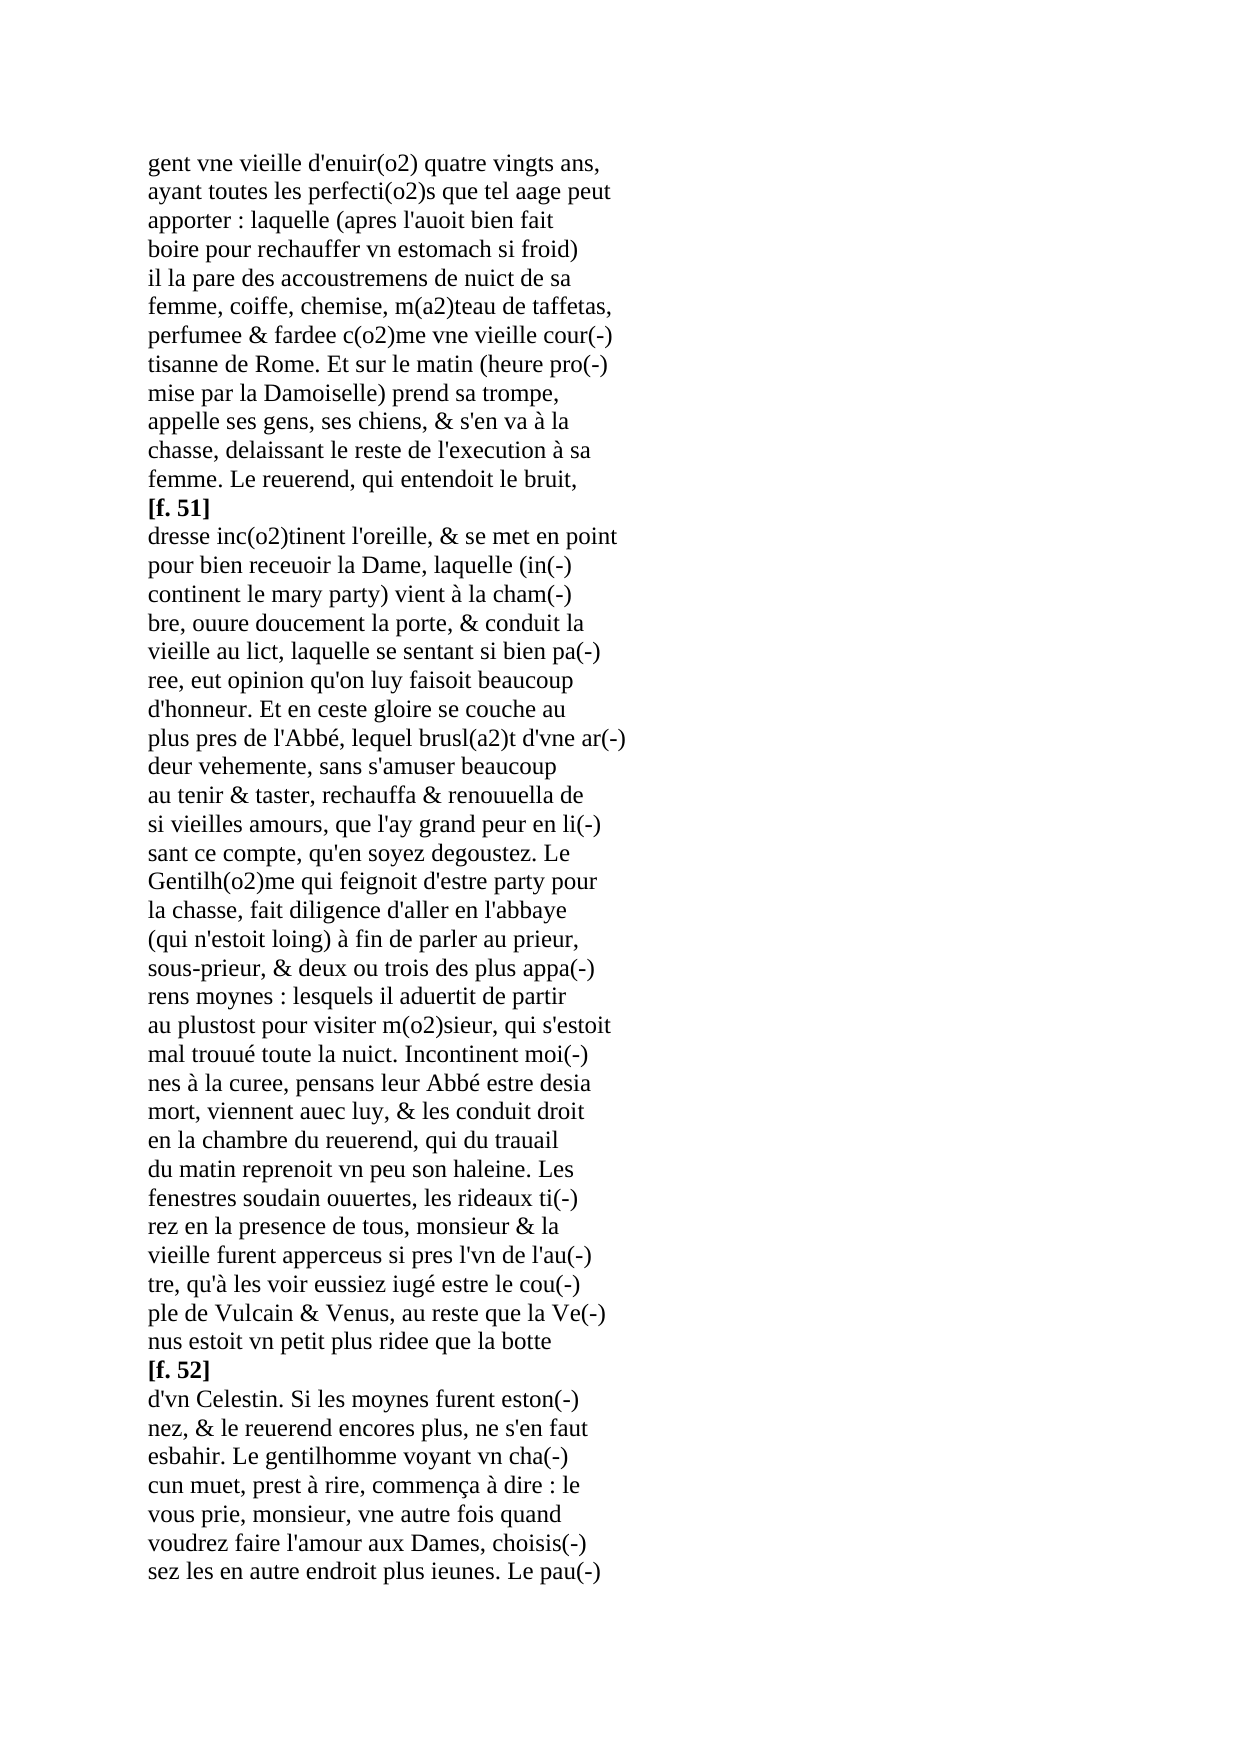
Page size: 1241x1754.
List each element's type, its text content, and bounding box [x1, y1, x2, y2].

text gent vne vieille d'enuir(o2) quatre vingts ans, ayant toutes les perfecti(o2)s que tel aage peut apporter : laquelle (apres l'auoit bien fait boire pour rechauffer vn estomach si froid) il la pare des accoustremens de nuict de sa femme, coiffe, chemise, m(a2)teau de taffetas, perfumee & fardee c(o2)me vne vieille cour(-) tisanne de Rome. Et sur le matin (heure pro(-) mise par la Damoiselle) prend sa trompe, appelle ses gens, ses chiens, & s'en va à la chasse, delaissant le reste de l'execution à sa femme. Le reuerend, qui entendoit le bruit, [f. 51] dresse inc(o2)tinent l'oreille, & se met en point pour bien receuoir la Dame, laquelle (in(-) continent le mary party) vient à la cham(-) bre, ouure doucement la porte, & conduit la vieille au lict, laquelle se sentant si bien pa(-) ree, eut opinion qu'on luy faisoit beaucoup d'honneur. Et en ceste gloire se couche au plus pres de l'Abbé, lequel brusl(a2)t d'vne ar(-) deur vehemente, sans s'amuser beaucoup au tenir & taster, rechauffa & renouuella de si vieilles amours, que l'ay grand peur en li(-) sant ce compte, qu'en soyez degoustez. Le Gentilh(o2)me qui feignoit d'estre party pour la chasse, fait diligence d'aller en l'abbaye (qui n'estoit loing) à fin de parler au prieur, sous-prieur, & deux ou trois des plus appa(-) rens moynes : lesquels il aduertit de partir au plustost pour visiter m(o2)sieur, qui s'estoit mal trouué toute la nuict. Incontinent moi(-) nes à la curee, pensans leur Abbé estre desia mort, viennent auec luy, & les conduit droit en la chambre du reuerend, qui du trauail du matin reprenoit vn peu son haleine. Les fenestres soudain ouuertes, les rideaux ti(-) rez en la presence de tous, monsieur & la vieille furent apperceus si pres l'vn de l'au(-) tre, qu'à les voir eussiez iugé estre le cou(-) ple de Vulcain & Venus, au reste que la Ve(-) nus estoit vn petit plus ridee que la botte [f. 52] d'vn Celestin. Si les moynes furent eston(-) nez, & le reuerend encores plus, ne s'en faut esbahir. Le gentilhomme voyant vn cha(-) cun muet, prest à rire, commença à dire : le vous prie, monsieur, vne autre fois quand voudrez faire l'amour aux Dames, choisis(-) sez les en autre endroit plus ieunes. Le pau(-) [148, 148, 1093, 1585]
